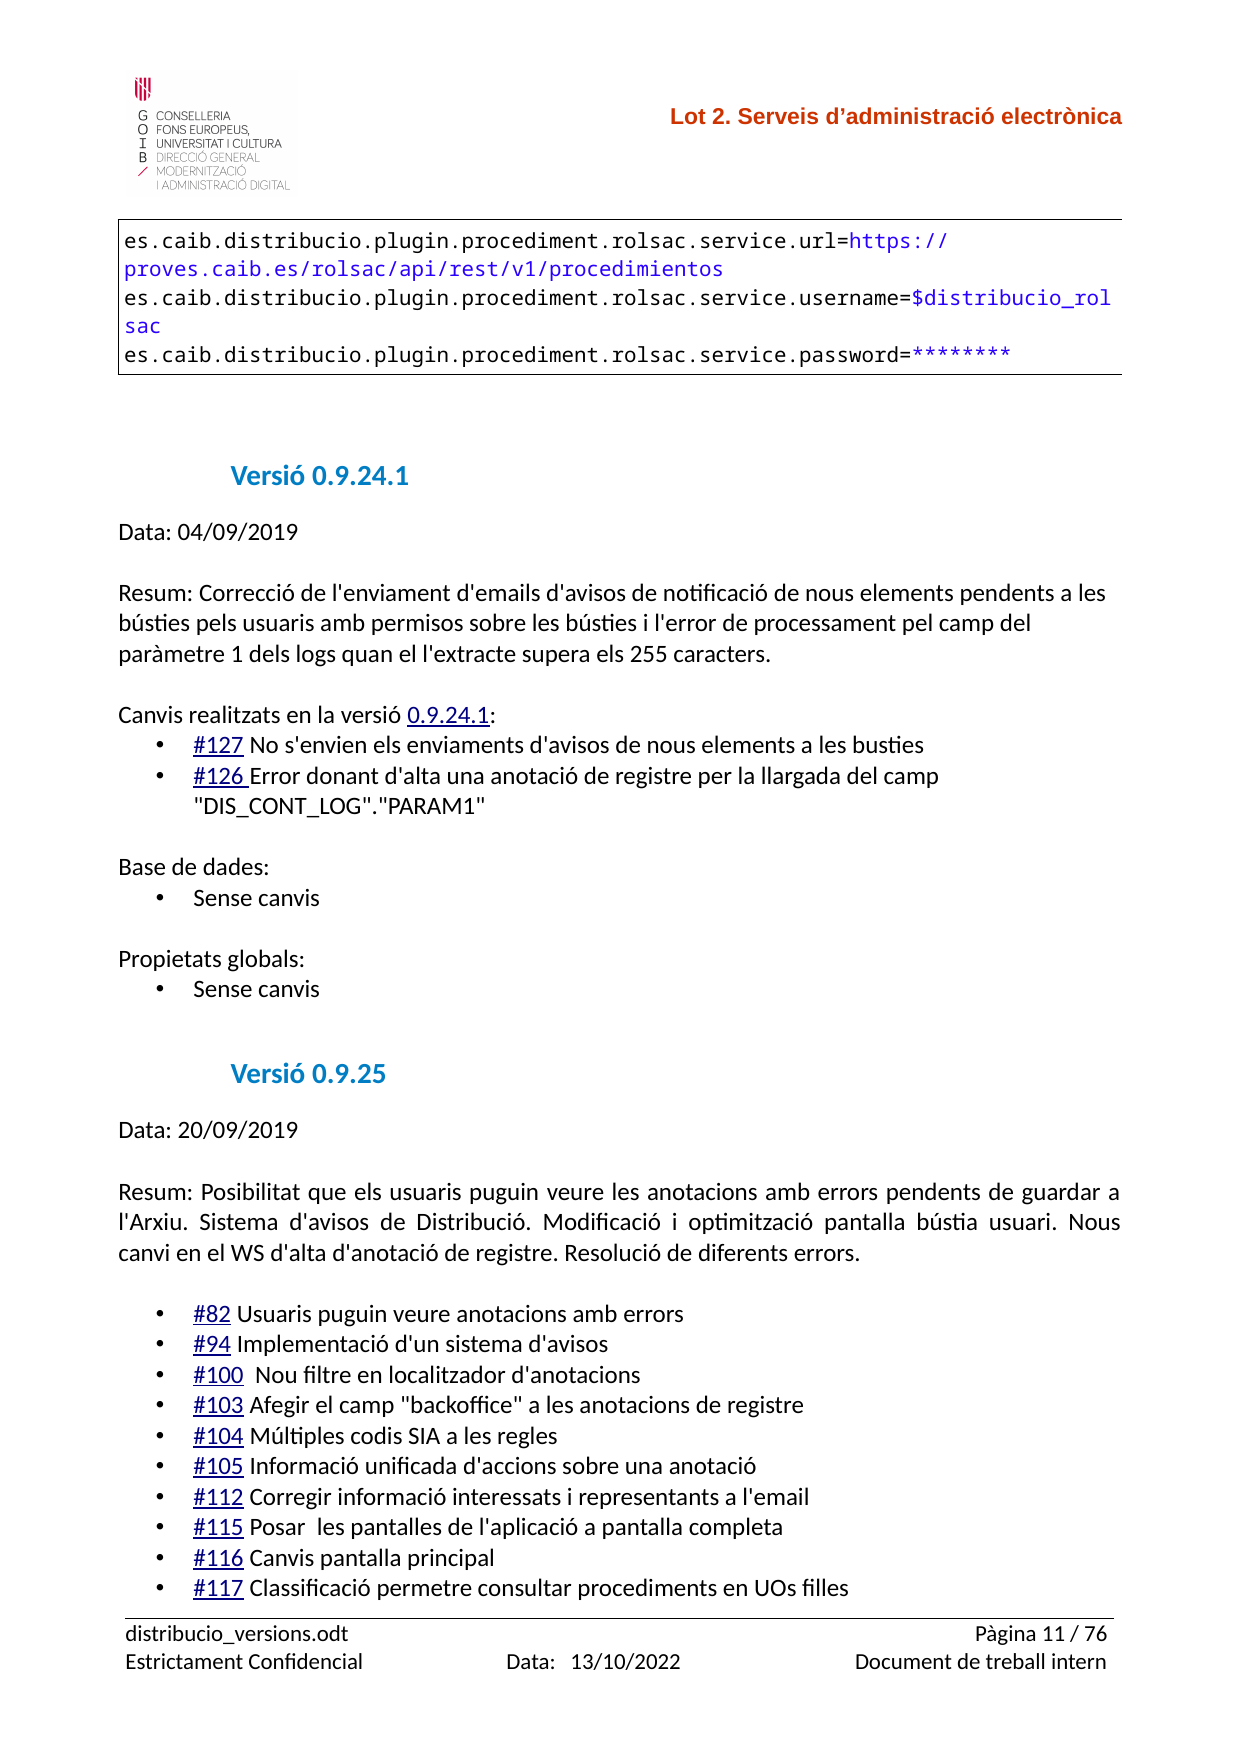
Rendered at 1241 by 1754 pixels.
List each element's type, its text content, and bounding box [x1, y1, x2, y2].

subtitle Versió 0.9.25 [153, 1055, 1122, 1091]
list #115 Posar les pantalles de l'aplicació a pantalla completa [156, 1511, 1122, 1542]
list #105 Informació unificada d'accions sobre una anotació [156, 1450, 1122, 1481]
list Sense canvis [156, 974, 1122, 1004]
text Propietats globals: [118, 943, 1122, 974]
list #116 Canvis pantalla principal [156, 1542, 1122, 1572]
text Base de dades: [118, 852, 1122, 882]
text Resum: Posibilitat que els usuaris puguin veure les anotacions amb errors pendents de guardar a l'Arxiu. Sistema d'avisos de Distribució. Modificació i optimització pantalla bústia usuari. Nous canvi en el WS d'alta d'anotació de registre. Resolució de diferents errors. [118, 1176, 1122, 1267]
list #94 Implementació d'un sistema d'avisos [156, 1328, 1122, 1359]
text Canvis realitzats en la versió 0.9.24.1: [118, 699, 1122, 729]
list #82 Usuaris puguin veure anotacions amb errors [156, 1298, 1122, 1328]
table_header es.caib.distribucio.plugin.procediment.rolsac.service.url=https://proves.caib.es/rolsac/api/rest/v1/procedimientos es.caib.distribucio.plugin.procediment.rolsac.service.username=$distribucio_rolsac es.caib.distribucio.plugin.procediment.rolsac.service.password=******** [119, 220, 1122, 374]
list #112 Corregir informació interessats i representants a l'email [156, 1481, 1122, 1511]
text Resum: Correcció de l'enviament d'emails d'avisos de notificació de nous elements pendents a les bústies pels usuaris amb permisos sobre les bústies i l'error de processament pel camp del paràmetre 1 dels logs quan el l'extracte supera els 255 caracters. [118, 577, 1122, 668]
list #103 Afegir el camp "backoffice" a les anotacions de registre [156, 1389, 1122, 1420]
list Sense canvis [156, 882, 1122, 913]
list #100 Nou filtre en localitzador d'anotacions [156, 1359, 1122, 1389]
picture [126, 70, 299, 197]
subtitle Versió 0.9.24.1 [153, 457, 1122, 492]
list #117 Classificació permetre consultar procediments en UOs filles [156, 1572, 1122, 1603]
list #126 Error donant d'alta una anotació de registre per la llargada del camp "DIS_CONT_LOG"."PARAM1" [156, 760, 1122, 821]
text Data: 04/09/2019 [118, 516, 1122, 546]
list #127 No s'envien els enviaments d'avisos de nous elements a les busties [156, 729, 1122, 760]
text Data: 20/09/2019 [118, 1114, 1122, 1145]
list #104 Múltiples codis SIA a les regles [156, 1420, 1122, 1450]
